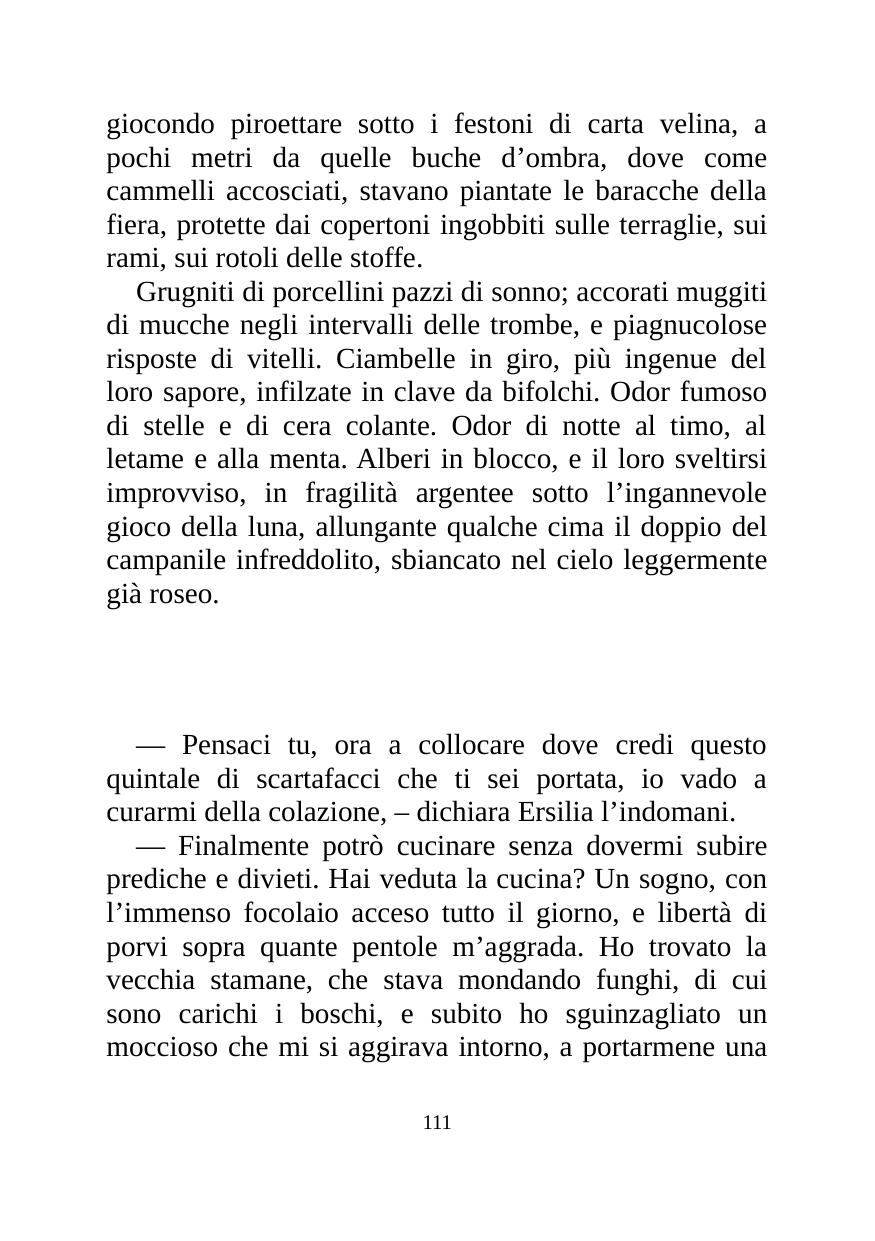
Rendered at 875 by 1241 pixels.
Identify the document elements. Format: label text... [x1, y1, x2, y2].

text — Finalmente potrò cucinare senza dovermi subire prediche e divieti. Hai veduta la cucina? Un sogno, con l’immenso focolaio acceso tutto il giorno, e libertà di porvi sopra quante pentole m’aggrada. Ho trovato la vecchia stamane, che stava mondando funghi, di cui sono carichi i boschi, e subito ho sguinzagliato un moccioso che mi si aggirava intorno, a portarmene una [106, 828, 768, 1063]
text giocondo piroettare sotto i festoni di carta velina, a pochi metri da quelle buche d’ombra, dove come cammelli accosciati, stavano piantate le baracche della fiera, protette dai copertoni ingobbiti sulle terraglie, sui rami, sui rotoli delle stoffe. [106, 106, 768, 274]
text — Pensaci tu, ora a collocare dove credi questo quintale di scartafacci che ti sei portata, io vado a curarmi della colazione, – dichiara Ersilia l’indomani. [106, 727, 768, 828]
text Grugniti di porcellini pazzi di sonno; accorati muggiti di mucche negli intervalli delle trombe, e piagnucolose risposte di vitelli. Ciambelle in giro, più ingenue del loro sapore, infilzate in clave da bifolchi. Odor fumoso di stelle e di cera colante. Odor di notte al timo, al letame e alla menta. Alberi in blocco, e il loro sveltirsi improvviso, in fragilità argentee sotto l’ingannevole gioco della luna, allungante qualche cima il doppio del campanile infreddolito, sbiancato nel cielo leggermente già roseo. [106, 274, 768, 609]
